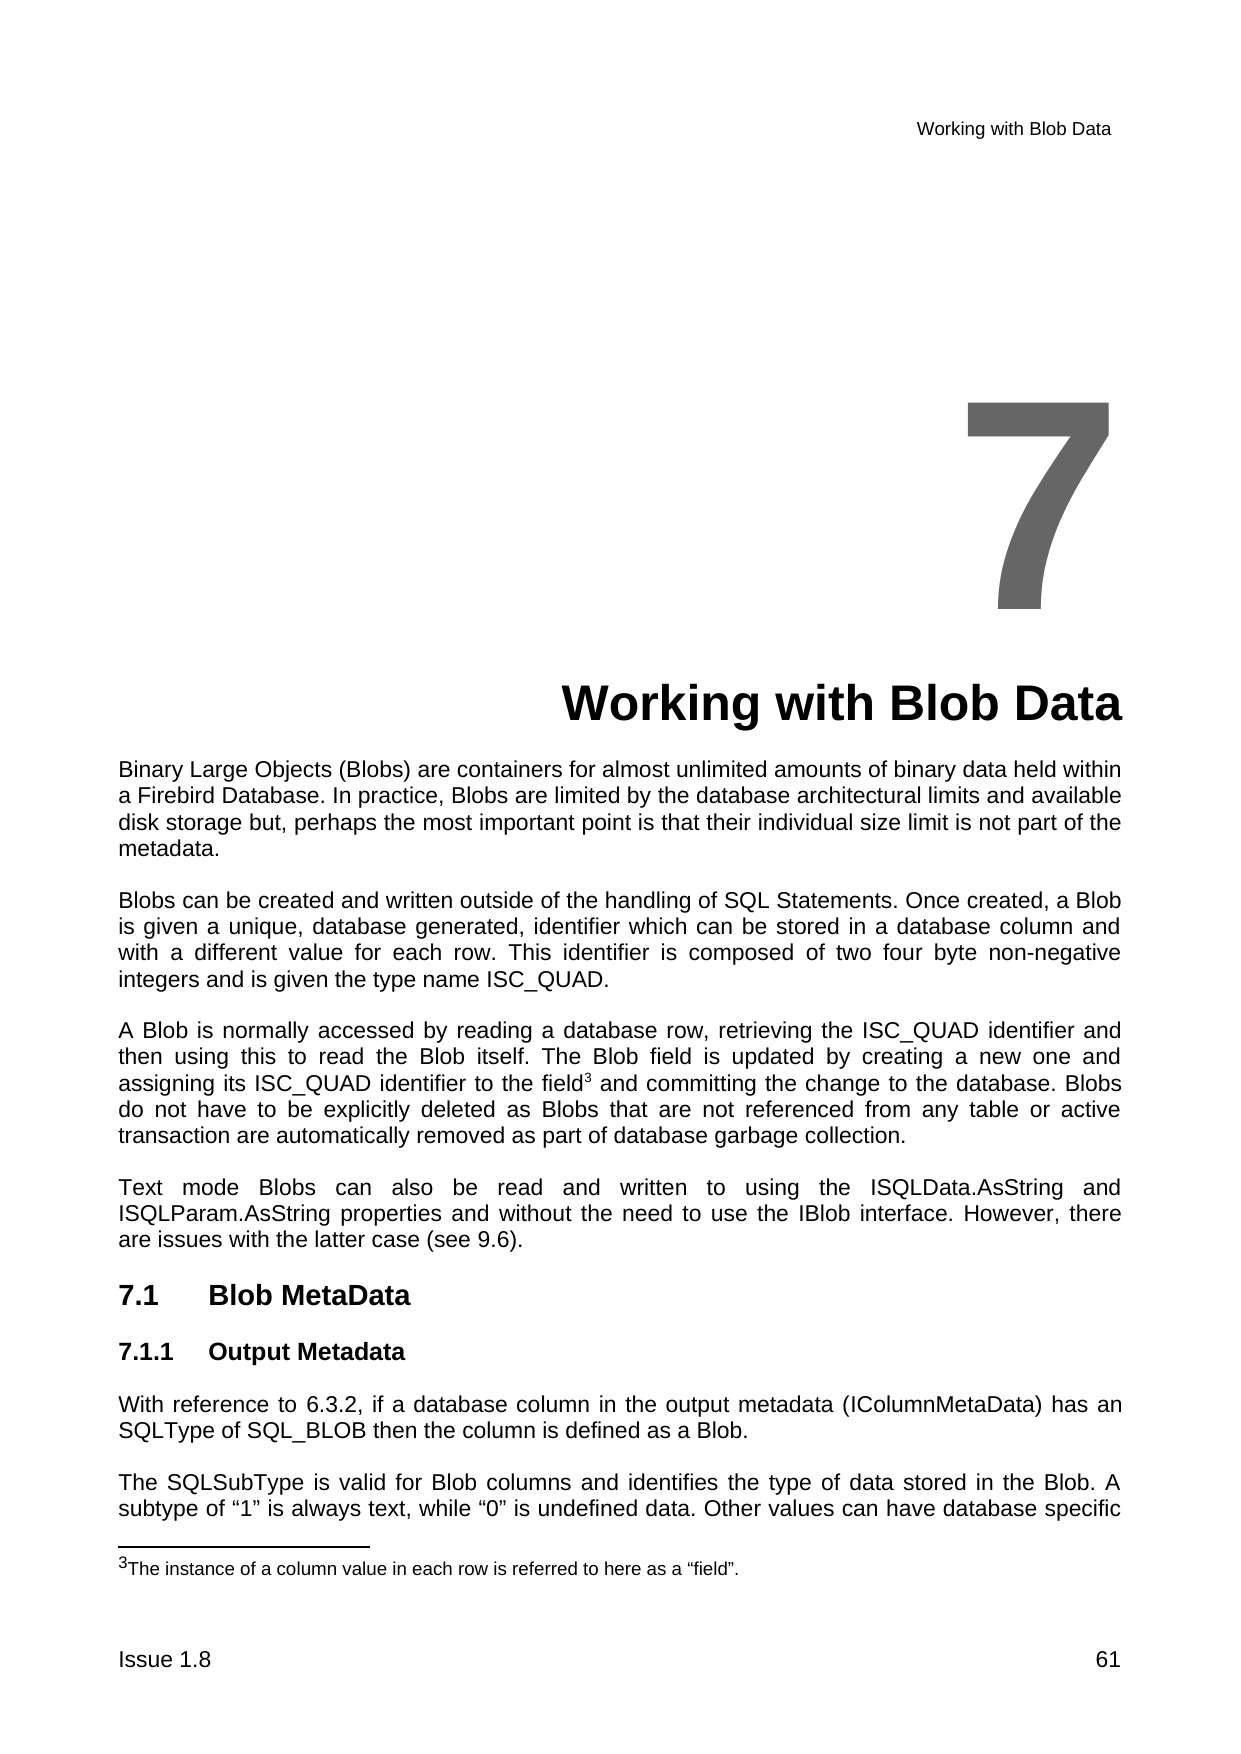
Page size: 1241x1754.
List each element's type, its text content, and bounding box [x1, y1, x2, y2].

text Blobs can be created and written outside of the handling of SQL Statements. Once created, a Blob is given a unique, database generated, identifier which can be stored in a database column and with a different value for each row. This identifier is composed of two four byte non-negative integers and is given the type name ISC_QUAD. [118, 887, 1122, 992]
text Text mode Blobs can also be read and written to using the ISQLData.AsString and ISQLParam.AsString properties and without the need to use the IBlob interface. However, there are issues with the latter case (see 9.6). [118, 1174, 1122, 1253]
subtitle Blob MetaData [118, 1278, 1122, 1311]
subtitle Output Metadata [118, 1337, 1122, 1366]
text With reference to 6.3.2, if a database column in the output metadata (IColumnMetaData) has an SQLType of SQL_BLOB then the column is defined as a Blob. [118, 1391, 1122, 1444]
text The instance of a column value in each row is referred to here as a “field”. [118, 1553, 1122, 1579]
text The SQLSubType is valid for Blob columns and identifies the type of data stored in the Blob. A subtype of “1” is always text, while “0” is undefined data. Other values can have database specific [118, 1469, 1122, 1522]
text A Blob is normally accessed by reading a database row, retrieving the ISC_QUAD identifier and then using this to read the Blob itself. The Blob field is updated by creating a new one and assigning its ISC_QUAD identifier to the field and committing the change to the database. Blobs do not have to be explicitly deleted as Blobs that are not referenced from any table or active transaction are automatically removed as part of database garbage collection. [118, 1017, 1122, 1149]
subtitle Working with Blob Data [81, 328, 1122, 731]
text Binary Large Objects (Blobs) are containers for almost unlimited amounts of binary data held within a Firebird Database. In practice, Blobs are limited by the database architectural limits and available disk storage but, perhaps the most important point is that their individual size limit is not part of the metadata. [118, 756, 1122, 862]
